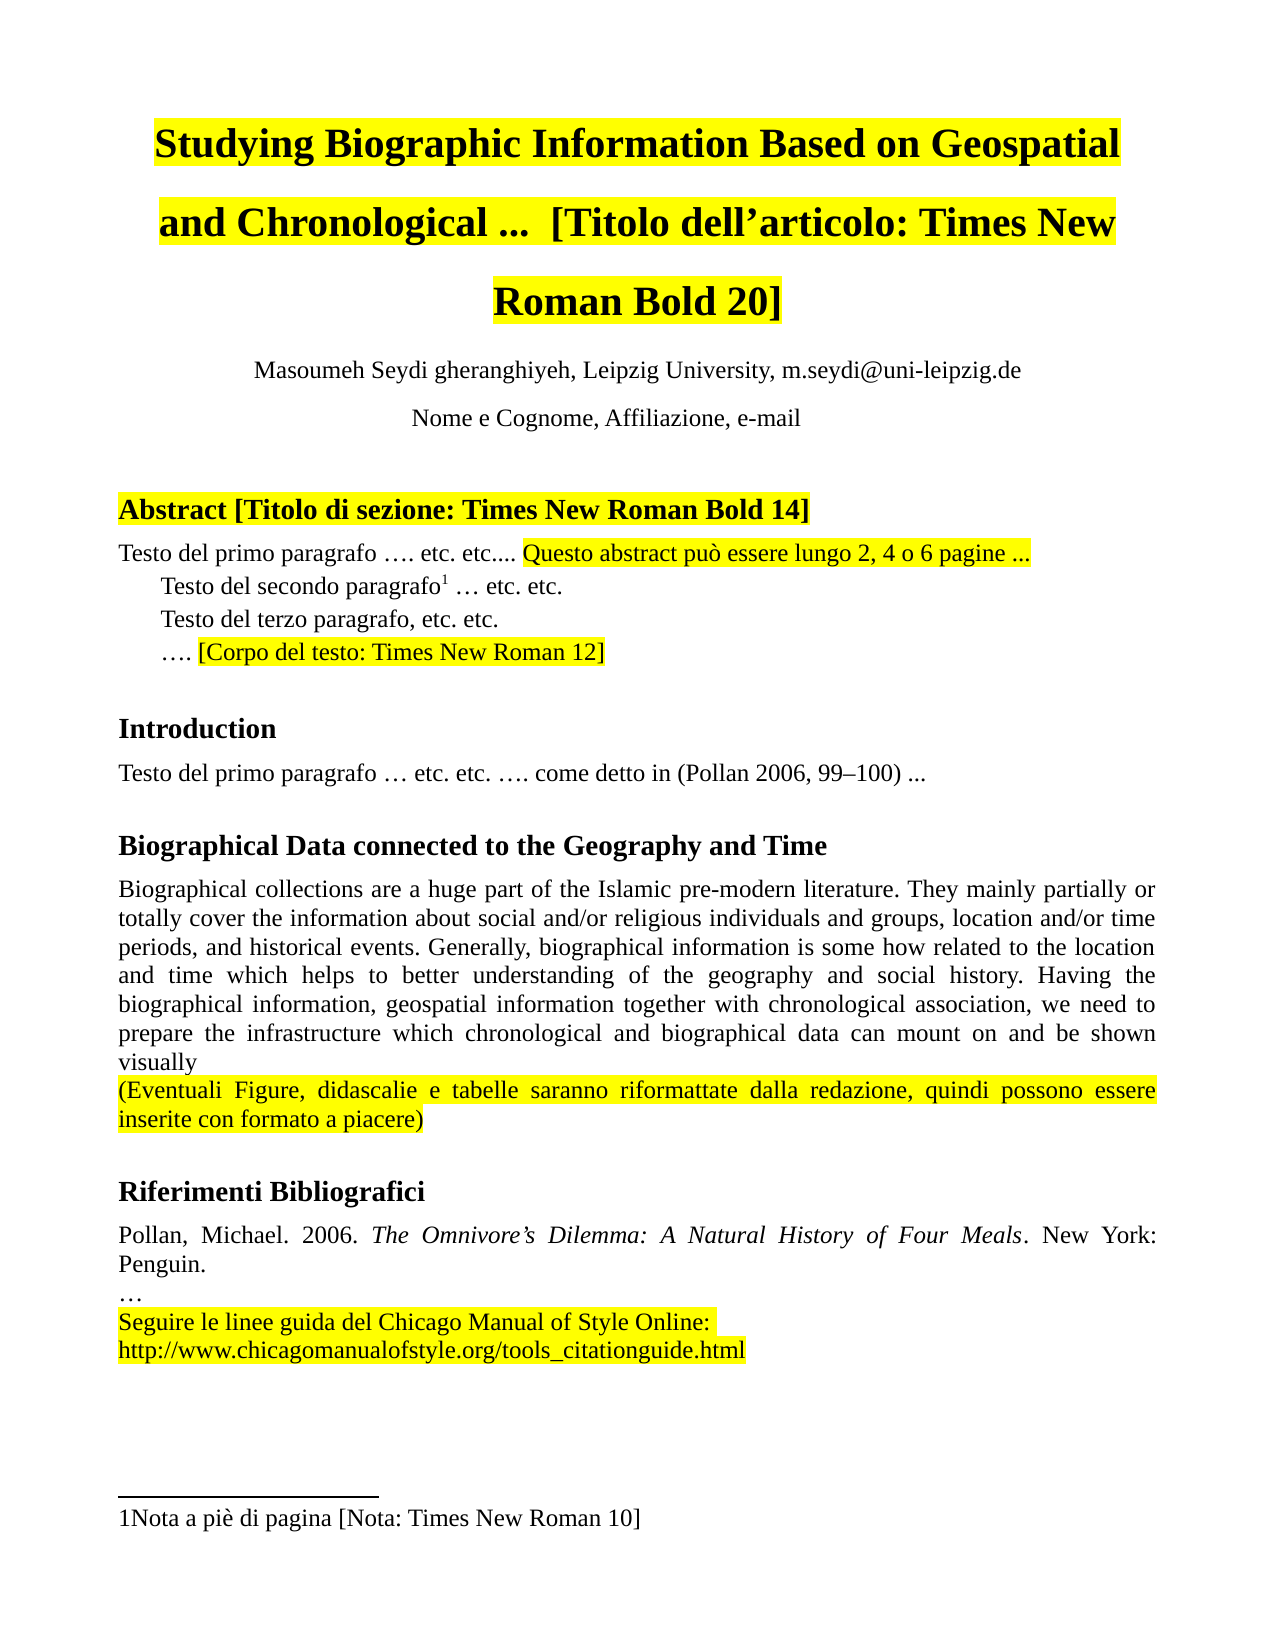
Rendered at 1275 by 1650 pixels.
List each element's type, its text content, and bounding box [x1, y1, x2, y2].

subtitle Introduction [118, 712, 1157, 745]
text Pollan, Michael. 2006. The Omnivore’s Dilemma: A Natural History of Four Meals. New York: Penguin. [118, 1221, 1157, 1278]
subtitle Biographical Data connected to the Geography and Time [118, 828, 1157, 862]
text http://www.chicagomanualofstyle.org/tools_citationguide.html [118, 1336, 1157, 1364]
text Masoumeh Seydi gheranghiyeh, Leipzig University, m.seydi@uni-leipzig.de [118, 355, 1157, 384]
text Studying Biographic Information Based on Geospatial and Chronological ... [Titolo dell’articolo: Times New Roman Bold 20] [118, 118, 1157, 324]
subtitle Riferimenti Bibliografici [118, 1174, 1157, 1208]
text Testo del primo paragrafo … etc. etc. …. come detto in (Pollan 2006, 99–100) ... [118, 758, 1157, 786]
text Biographical collections are a huge part of the Islamic pre-modern literature. They mainly partially or totally cover the information about social and/or religious individuals and groups, location and/or time periods, and historical events. Generally, biographical information is some how related to the location and time which helps to better understanding of the geography and social history. Having the biographical information, geospatial information together with chronological association, we need to prepare the infrastructure which chronological and biographical data can mount on and be shown visually (Eventuali Figure, didascalie e tabelle saranno riformattate dalla redazione, quindi possono essere inserite con formato a piacere) [118, 874, 1157, 1133]
text Nome e Cognome, Affiliazione, e-mail [118, 403, 1157, 431]
text …. [Corpo del testo: Times New Roman 12] [118, 637, 1157, 666]
text Nota a piè di pagina [Nota: Times New Roman 10] [118, 1503, 1157, 1532]
subtitle Abstract [Titolo di sezione: Times New Roman Bold 14] [118, 492, 1157, 525]
text Seguire le linee guida del Chicago Manual of Style Online: [118, 1307, 1157, 1336]
text Testo del secondo paragrafo … etc. etc. [118, 571, 1157, 599]
text … [118, 1278, 1157, 1307]
text Testo del primo paragrafo …. etc. etc.... Questo abstract può essere lungo 2, 4 o 6 pagine ... [118, 538, 1157, 567]
text Testo del terzo paragrafo, etc. etc. [118, 604, 1157, 633]
